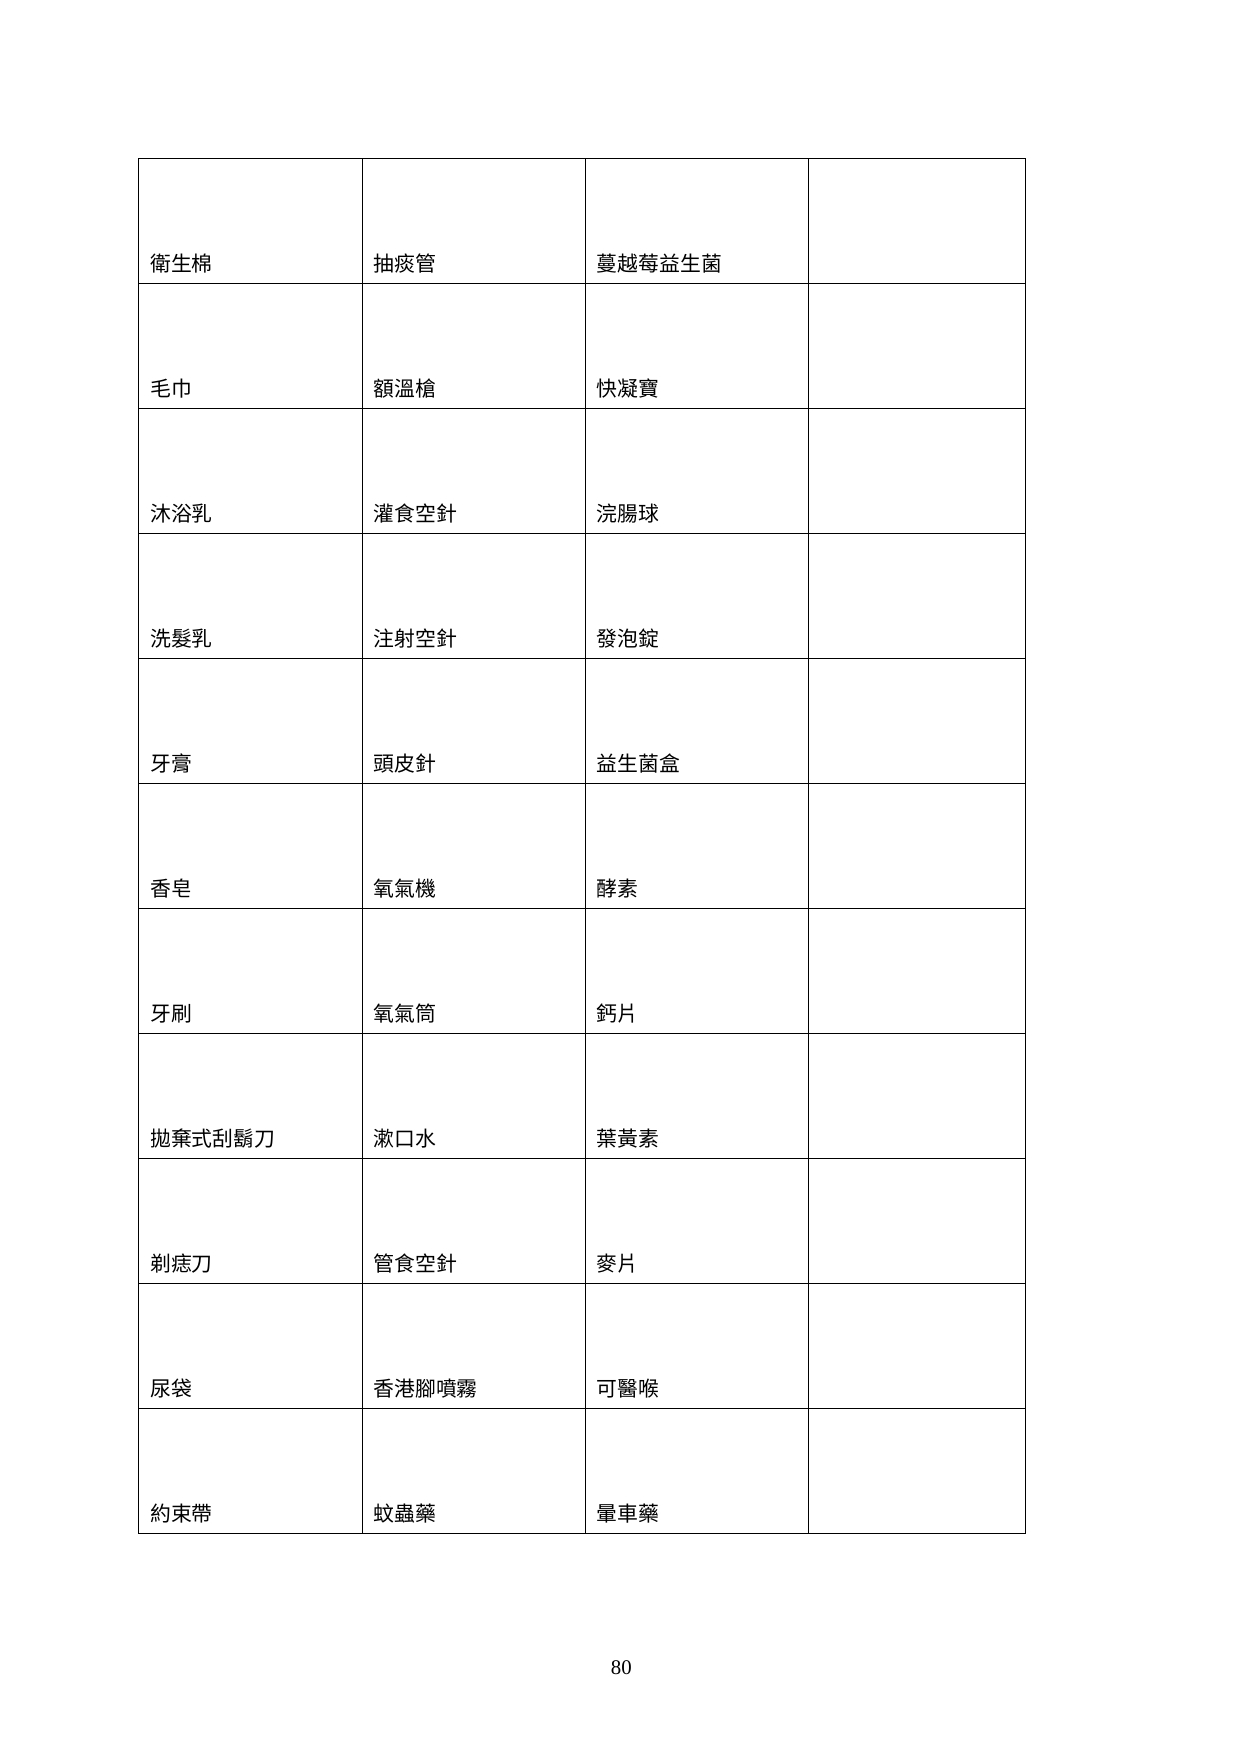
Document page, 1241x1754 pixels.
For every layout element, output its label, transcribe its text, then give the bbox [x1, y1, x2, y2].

table_cell 尿袋 [139, 1284, 362, 1408]
table_cell 發泡錠 [586, 534, 808, 658]
table_cell 灌食空針 [363, 409, 585, 533]
table_cell 牙膏 [139, 659, 362, 783]
table_cell [809, 409, 1025, 533]
table_cell 氧氣筒 [363, 909, 585, 1033]
table_cell 鈣片 [586, 909, 808, 1033]
table_cell [809, 1409, 1025, 1533]
table_cell 葉黃素 [586, 1034, 808, 1158]
table_cell 麥片 [586, 1159, 808, 1283]
table_cell 浣腸球 [586, 409, 808, 533]
table_cell 可醫喉 [586, 1284, 808, 1408]
table_cell 拋棄式刮鬍刀 [139, 1034, 362, 1158]
table_cell 蔓越莓益生菌 [586, 159, 808, 283]
table_cell 管食空針 [363, 1159, 585, 1283]
table_cell [809, 1159, 1025, 1283]
table_cell 沐浴乳 [139, 409, 362, 533]
table_cell 蚊蟲藥 [363, 1409, 585, 1533]
table_cell 剃痣刀 [139, 1159, 362, 1283]
table_cell 酵素 [586, 784, 808, 908]
table_cell 額溫槍 [363, 284, 585, 408]
table_cell 益生菌盒 [586, 659, 808, 783]
table_cell 香皂 [139, 784, 362, 908]
table_cell 香港腳噴霧 [363, 1284, 585, 1408]
table_cell 衛生棉 [139, 159, 362, 283]
table_cell [809, 534, 1025, 658]
table_cell [809, 784, 1025, 908]
table_cell 洗髮乳 [139, 534, 362, 658]
table_cell [809, 1284, 1025, 1408]
table_cell [809, 909, 1025, 1033]
table_cell 抽痰管 [363, 159, 585, 283]
table_cell [809, 1034, 1025, 1158]
table_cell 注射空針 [363, 534, 585, 658]
table_cell 氧氣機 [363, 784, 585, 908]
table_cell 毛巾 [139, 284, 362, 408]
table_cell [809, 659, 1025, 783]
table_cell [809, 159, 1025, 283]
table_cell 約束帶 [139, 1409, 362, 1533]
table_cell 漱口水 [363, 1034, 585, 1158]
table_cell [809, 284, 1025, 408]
table_cell 快凝寶 [586, 284, 808, 408]
table_cell 暈車藥 [586, 1409, 808, 1533]
table_cell 頭皮針 [363, 659, 585, 783]
table_cell 牙刷 [139, 909, 362, 1033]
